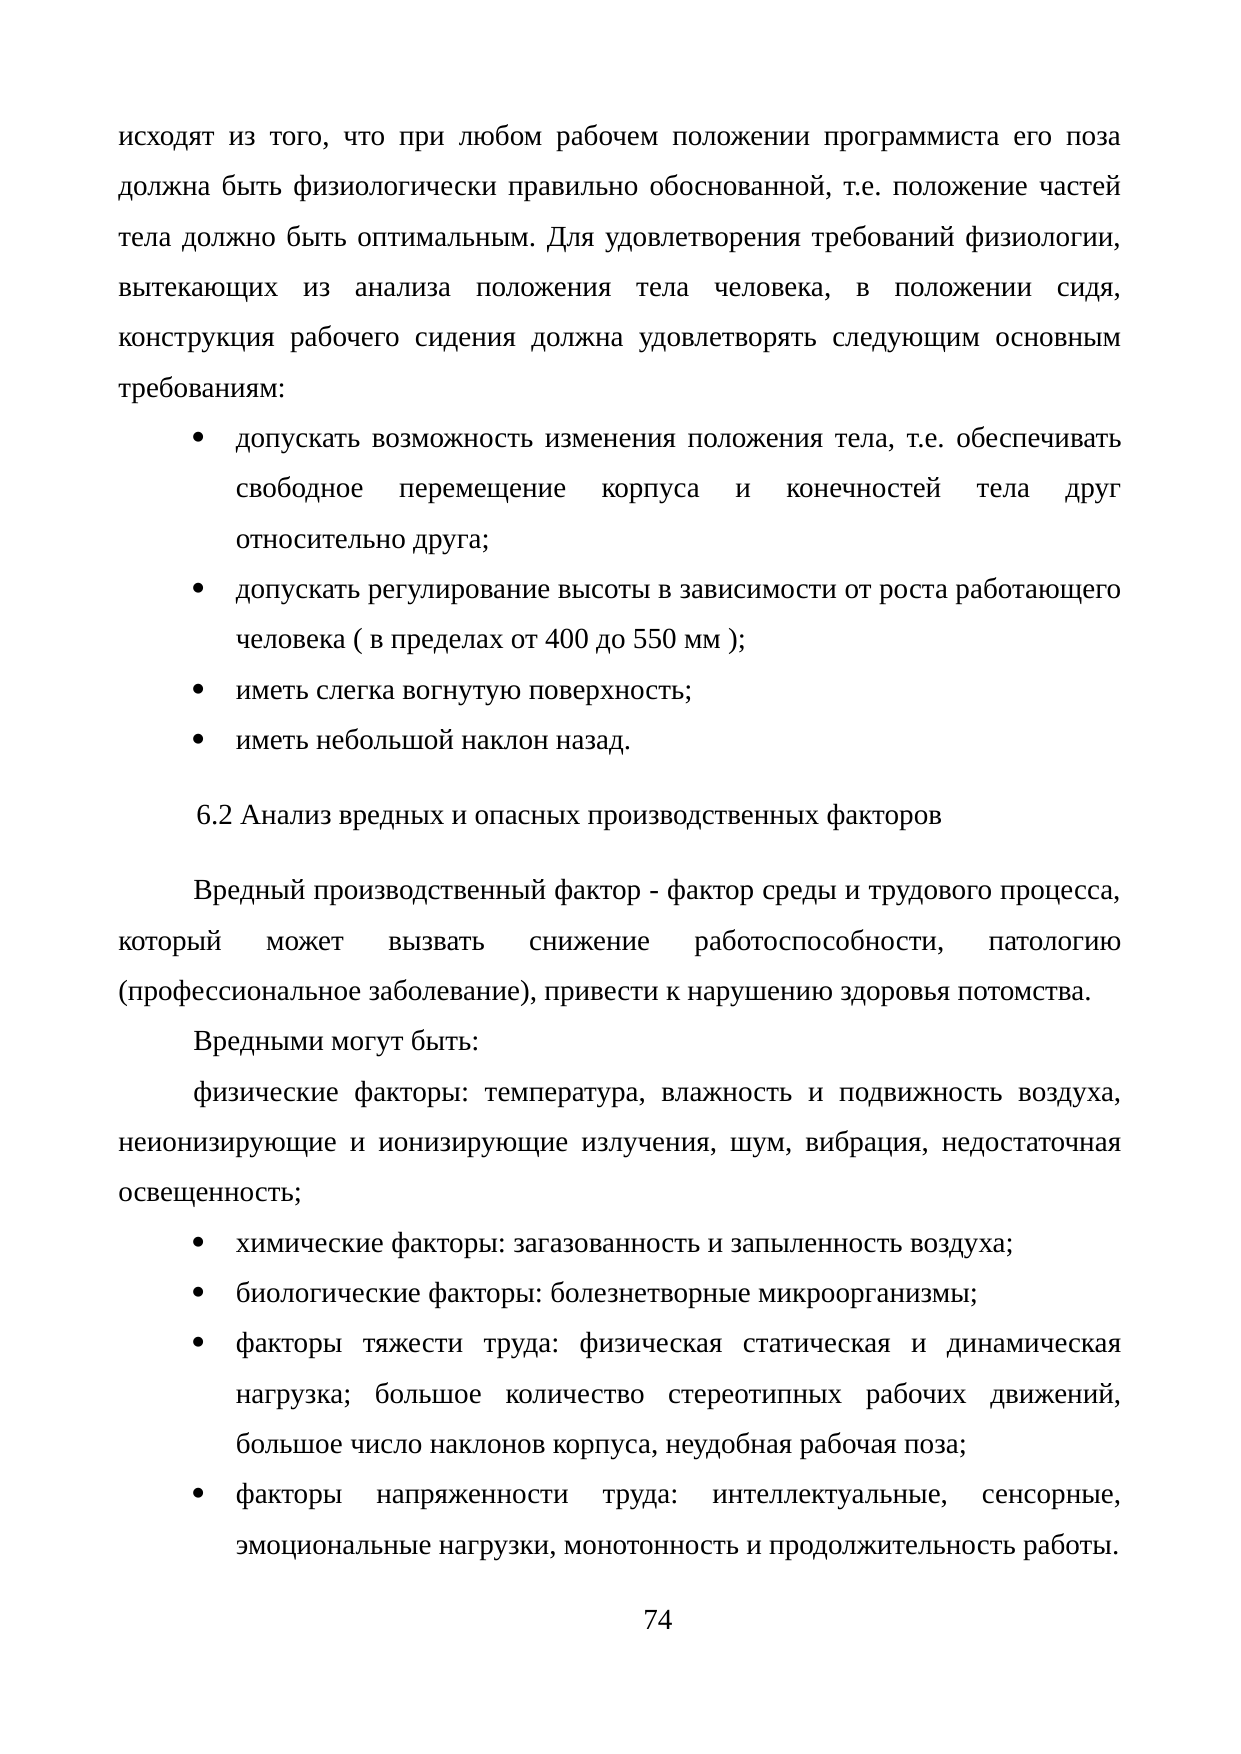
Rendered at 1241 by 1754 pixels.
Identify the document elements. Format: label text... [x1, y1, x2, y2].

text исходят из того, что при любом рабочем положении программиста его поза должна быть физиологически правильно обоснованной, т.е. положение частей тела должно быть оптимальным. Для удовлетворения требований физиологии, вытекающих из анализа положения тела человека, в положении сидя, конструкция рабочего сидения должна удовлетворять следующим основным требованиям: [118, 118, 1122, 403]
text Вредный производственный фактор - фактор среды и трудового процесса, который может вызвать снижение работоспособности, патологию (профессиональное заболевание), привести к нарушению здоровья потомства. [118, 872, 1122, 1007]
list факторы тяжести труда: физическая статическая и динамическая нагрузка; большое количество стереотипных рабочих движений, большое число наклонов корпуса, неудобная рабочая поза; [193, 1326, 1122, 1460]
subtitle Анализ вредных и опасных производственных факторов [189, 797, 1122, 831]
text Вредными могут быть: [118, 1023, 1122, 1057]
list факторы напряженности труда: интеллектуальные, сенсорные, эмоциональные нагрузки, монотонность и продолжительность работы. [193, 1477, 1122, 1561]
list химические факторы: загазованность и запыленность воздуха; [193, 1225, 1122, 1258]
list иметь небольшой наклон назад. [193, 722, 1122, 756]
text физические факторы: температура, влажность и подвижность воздуха, неионизирующие и ионизирующие излучения, шум, вибрация, недостаточная освещенность; [118, 1074, 1122, 1208]
list допускать возможность изменения положения тела, т.е. обеспечивать свободное перемещение корпуса и конечностей тела друг относительно друга; [193, 420, 1122, 554]
list биологические факторы: болезнетворные микроорганизмы; [193, 1275, 1122, 1309]
list допускать регулирование высоты в зависимости от роста работающего человека ( в пределах от 400 до 550 мм ); [193, 571, 1122, 655]
list иметь слегка вогнутую поверхность; [193, 672, 1122, 705]
